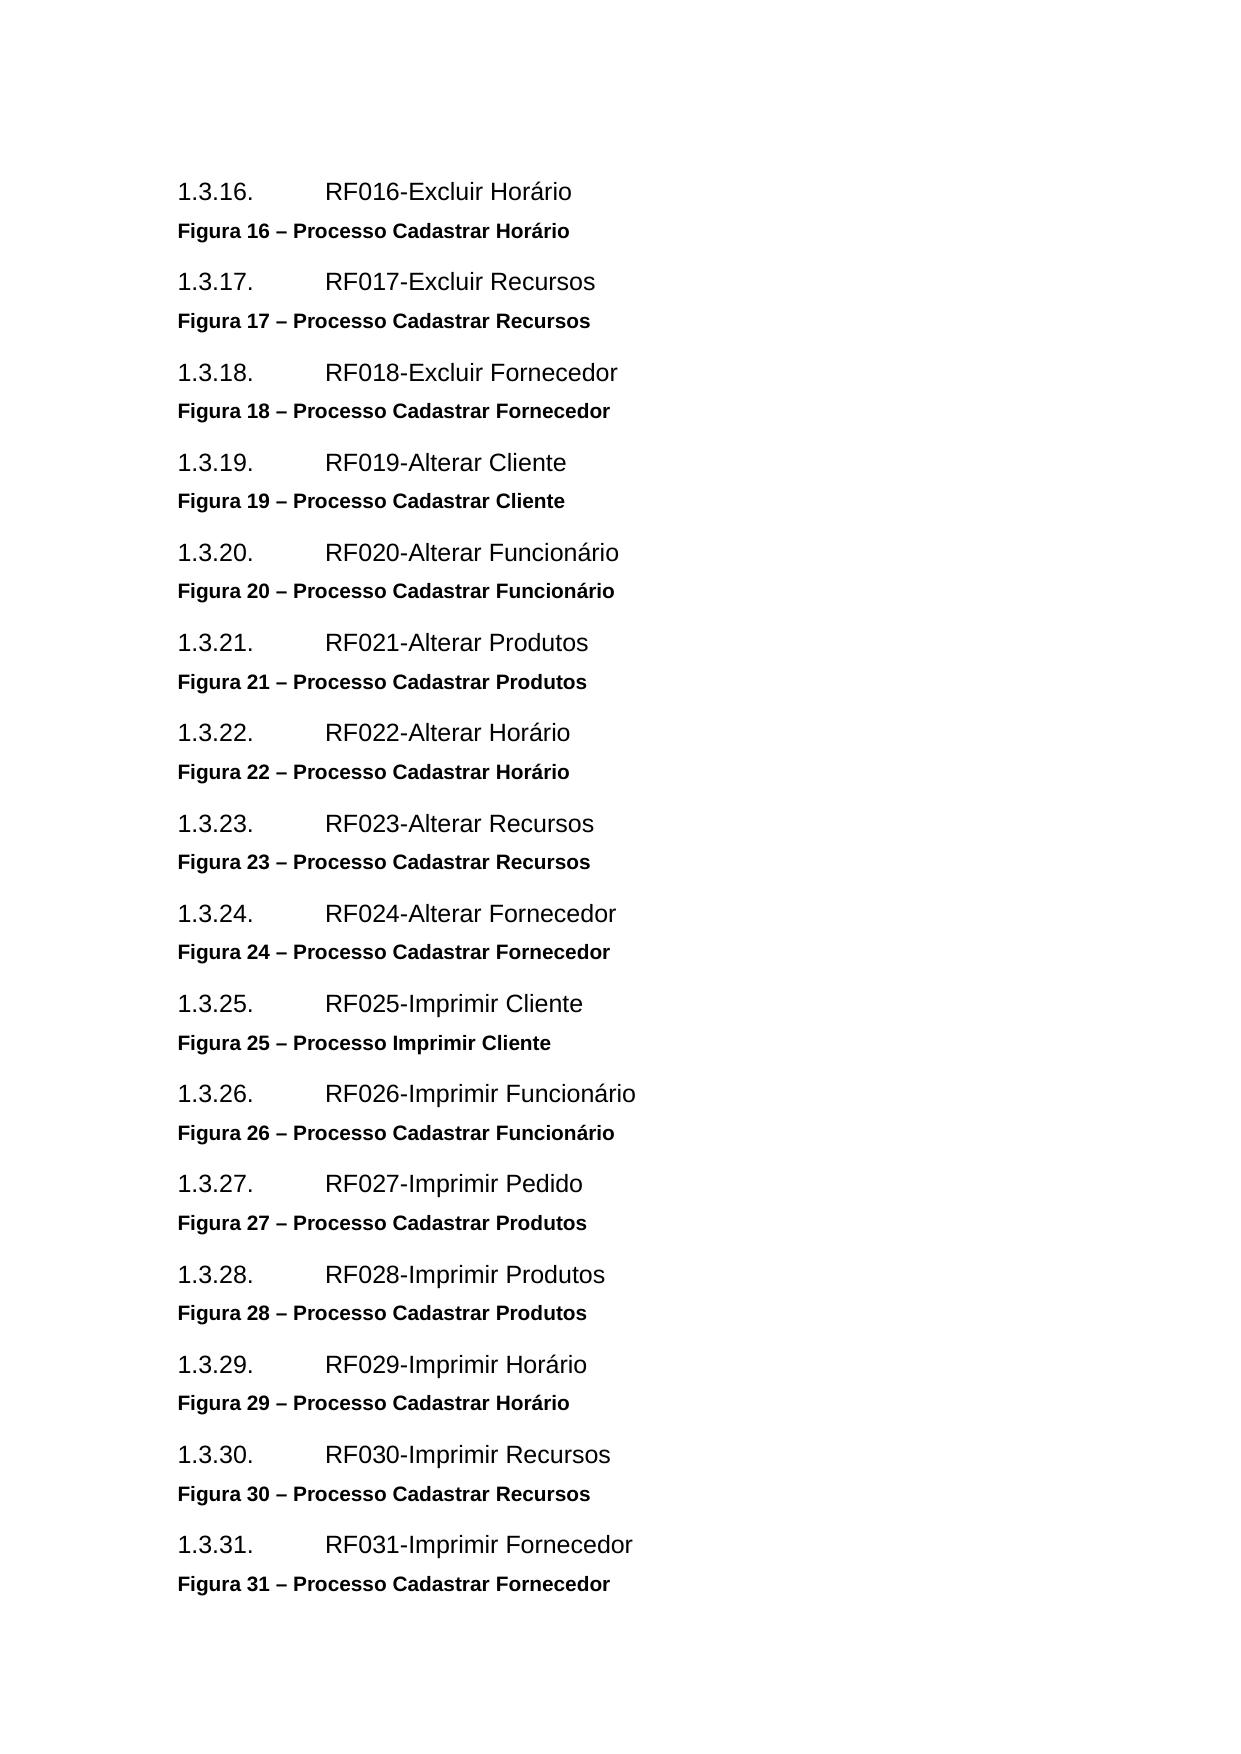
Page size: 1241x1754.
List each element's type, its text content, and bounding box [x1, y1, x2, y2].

text Figura 25 – Processo Imprimir Cliente [177, 1030, 1122, 1054]
subtitle RF030-Imprimir Recursos [177, 1440, 1122, 1469]
subtitle RF029-Imprimir Horário [177, 1350, 1122, 1379]
subtitle RF022-Alterar Horário [177, 718, 1122, 747]
text Figura 23 – Processo Cadastrar Recursos [177, 850, 1122, 874]
subtitle RF027-Imprimir Pedido [177, 1169, 1122, 1198]
text Figura 17 – Processo Cadastrar Recursos [177, 309, 1122, 333]
subtitle RF024-Alterar Fornecedor [177, 899, 1122, 928]
subtitle RF018-Excluir Fornecedor [177, 358, 1122, 386]
subtitle RF016-Excluir Horário [177, 177, 1122, 206]
text Figura 26 – Processo Cadastrar Funcionário [177, 1121, 1122, 1144]
text Figura 19 – Processo Cadastrar Cliente [177, 489, 1122, 513]
text Figura 20 – Processo Cadastrar Funcionário [177, 579, 1122, 603]
subtitle RF019-Alterar Cliente [177, 448, 1122, 477]
subtitle RF025-Imprimir Cliente [177, 989, 1122, 1018]
text Figura 29 – Processo Cadastrar Horário [177, 1391, 1122, 1415]
text Figura 24 – Processo Cadastrar Fornecedor [177, 940, 1122, 964]
text Figura 18 – Processo Cadastrar Fornecedor [177, 399, 1122, 423]
subtitle RF023-Alterar Recursos [177, 809, 1122, 837]
subtitle RF021-Alterar Produtos [177, 628, 1122, 657]
subtitle RF017-Excluir Recursos [177, 267, 1122, 296]
subtitle RF020-Alterar Funcionário [177, 538, 1122, 567]
text Figura 31 – Processo Cadastrar Fornecedor [177, 1572, 1122, 1596]
subtitle RF026-Imprimir Funcionário [177, 1079, 1122, 1108]
text Figura 27 – Processo Cadastrar Produtos [177, 1211, 1122, 1235]
subtitle RF031-Imprimir Fornecedor [177, 1530, 1122, 1559]
text Figura 16 – Processo Cadastrar Horário [177, 218, 1122, 242]
subtitle RF028-Imprimir Produtos [177, 1260, 1122, 1288]
text Figura 21 – Processo Cadastrar Produtos [177, 669, 1122, 693]
text Figura 22 – Processo Cadastrar Horário [177, 760, 1122, 784]
text Figura 28 – Processo Cadastrar Produtos [177, 1301, 1122, 1325]
text Figura 30 – Processo Cadastrar Recursos [177, 1481, 1122, 1505]
